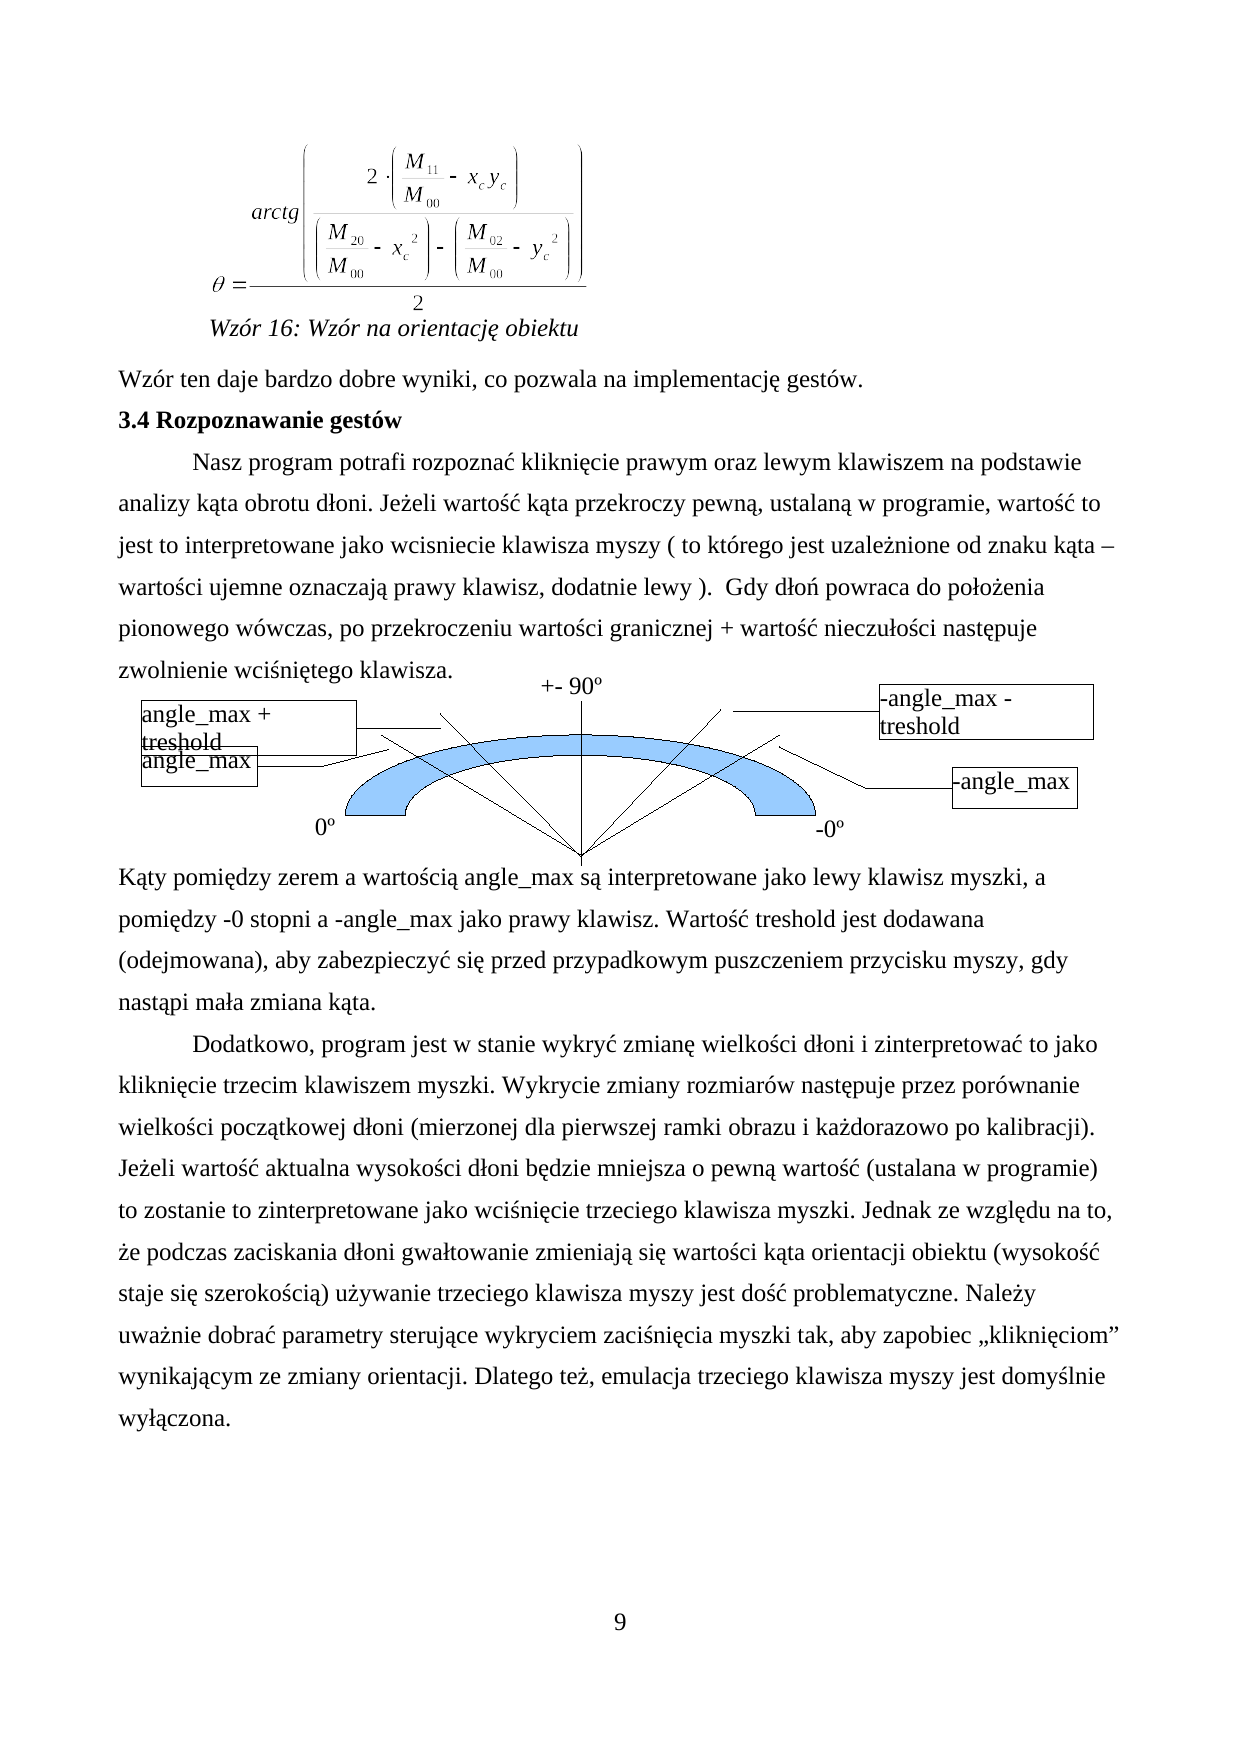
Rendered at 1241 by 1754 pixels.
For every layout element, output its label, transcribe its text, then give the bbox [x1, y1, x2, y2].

text Dodatkowo, program jest w stanie wykryć zmianę wielkości dłoni i zinterpretować to jako kliknięcie trzecim klawiszem myszki. Wykrycie zmiany rozmiarów następuje przez porównanie wielkości początkowej dłoni (mierzonej dla pierwszej ramki obrazu i każdorazowo po kalibracji). Jeżeli wartość aktualna wysokości dłoni będzie mniejsza o pewną wartość (ustalana w programie) to zostanie to zinterpretowane jako wciśnięcie trzeciego klawisza myszki. Jednak ze względu na to, że podczas zaciskania dłoni gwałtowanie zmieniają się wartości kąta orientacji obiektu (wysokość staje się szerokością) używanie trzeciego klawisza myszy jest dość problematyczne. Należy uważnie dobrać parametry sterujące wykryciem zaciśnięcia myszki tak, aby zapobiec „kliknięciom” wynikającym ze zmiany orientacji. Dlatego też, emulacja trzeciego klawisza myszy jest domyślnie wyłączona. [118, 1030, 1122, 1432]
text Nasz program potrafi rozpoznać kliknięcie prawym oraz lewym klawiszem na podstawie analizy kąta obrotu dłoni. Jeżeli wartość kąta przekroczy pewną, ustalaną w programie, wartość to jest to interpretowane jako wcisniecie klawisza myszy ( to którego jest uzależnione od znaku kąta – wartości ujemne oznaczają prawy klawisz, dodatnie lewy ). Gdy dłoń powraca do położenia pionowego wówczas, po przekroczeniu wartości granicznej + wartość nieczułości następuje zwolnienie wciśniętego klawisza. [118, 448, 1122, 683]
text 3.4 Rozpoznawanie gestów [118, 406, 1122, 434]
text Wzór 16: Wzór na orientację obiektu [208, 140, 590, 342]
text Wzór ten daje bardzo dobre wyniki, co pozwala na implementację gestów. [118, 365, 1122, 392]
text Kąty pomiędzy zerem a wartością angle_max są interpretowane jako lewy klawisz myszki, a pomiędzy -0 stopni a -angle_max jako prawy klawisz. Wartość treshold jest dodawana (odejmowana), aby zabezpieczyć się przed przypadkowym puszczeniem przycisku myszy, gdy nastąpi mała zmiana kąta. [118, 863, 1122, 1016]
